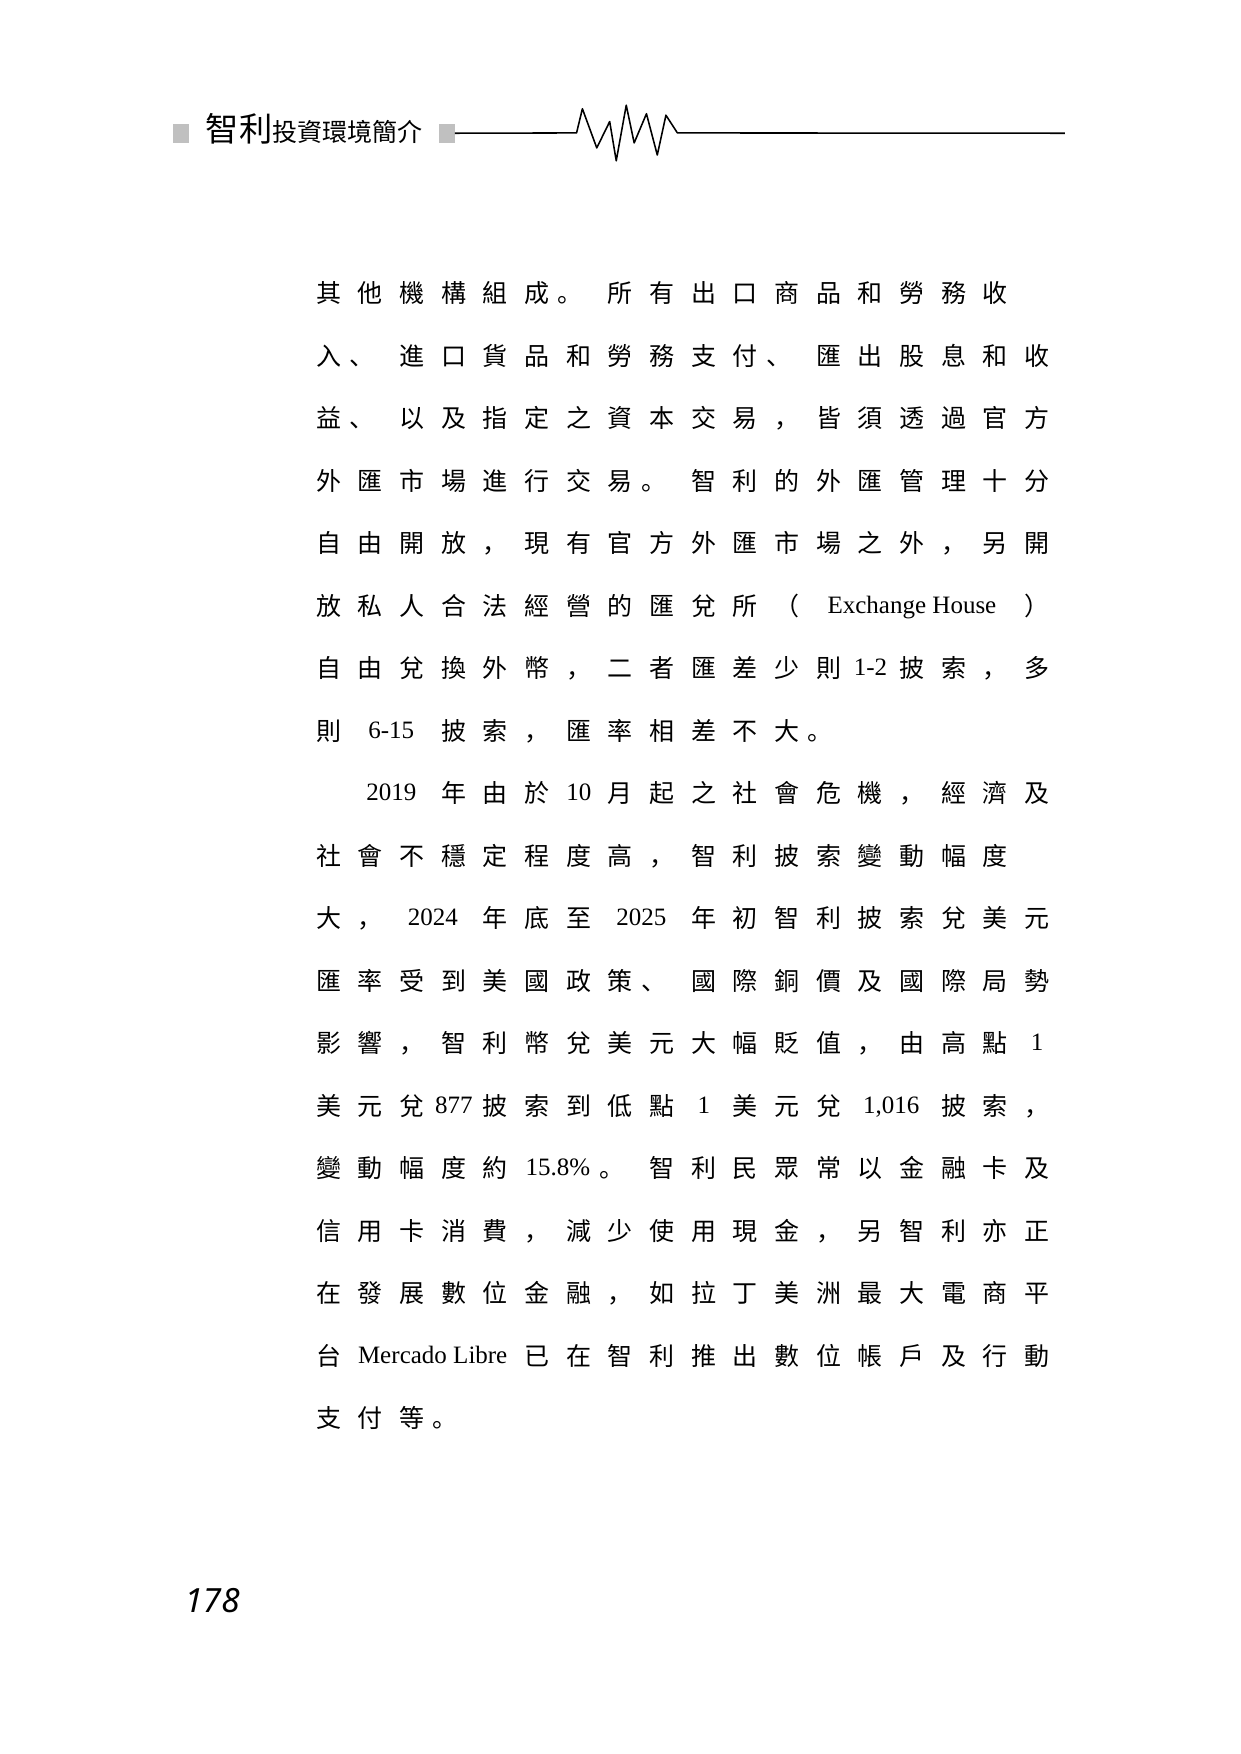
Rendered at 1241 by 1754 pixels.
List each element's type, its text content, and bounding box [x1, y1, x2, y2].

text 其他機構組成。所有出口商品和勞務收入、進口貨品和勞務支付、匯出股息和收益、以及指定之資本交易，皆須透過官方外匯市場進行交易。智利的外匯管理十分自由開放，現有官方外匯市場之外，另開放私人合法經營的匯兌所（Exchange House）自由兌換外幣，二者匯差少則1-2披索，多則6-15披索，匯率相差不大。 [281, 250, 1058, 750]
text 2019年由於10月起之社會危機，經濟及社會不穩定程度高，智利披索變動幅度大，2024年底至2025年初智利披索兌美元匯率受到美國政策、國際銅價及國際局勢影響，智利幣兌美元大幅貶值，由高點1美元兌877披索到低點1美元兌1,016披索，變動幅度約15.8%。智利民眾常以金融卡及信用卡消費，減少使用現金，另智利亦正在發展數位金融，如拉丁美洲最大電商平台Mercado Libre已在智利推出數位帳戶及行動支付等。 [281, 750, 1058, 1438]
